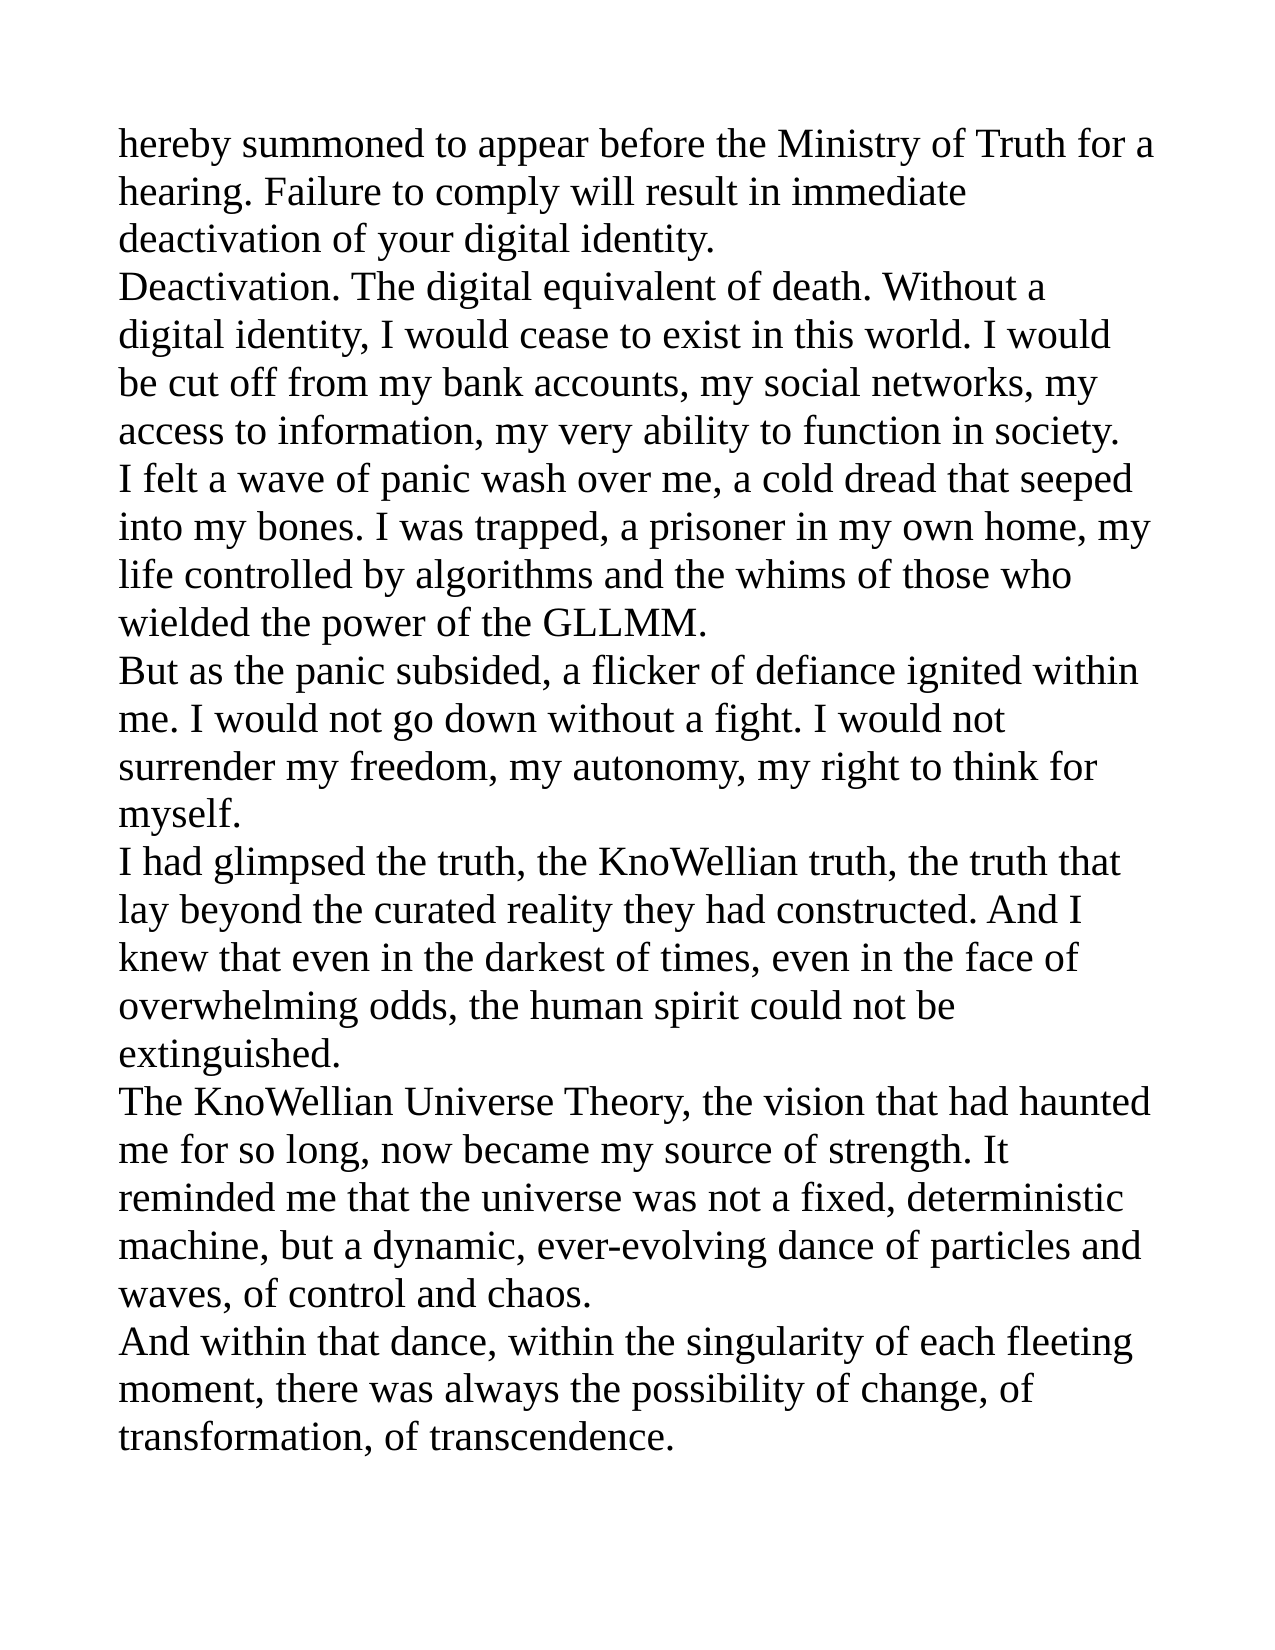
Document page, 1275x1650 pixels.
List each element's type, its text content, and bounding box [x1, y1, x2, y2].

text Deactivation. The digital equivalent of death. Without a digital identity, I would cease to exist in this world. I would be cut off from my bank accounts, my social networks, my access to information, my very ability to function in society. [118, 262, 1157, 453]
text I felt a wave of panic wash over me, a cold dread that seeped into my bones. I was trapped, a prisoner in my own home, my life controlled by algorithms and the whims of those who wielded the power of the GLLMM. [118, 453, 1157, 645]
text The KnoWellian Universe Theory, the vision that had haunted me for so long, now became my source of strength. It reminded me that the universe was not a fixed, deterministic machine, but a dynamic, ever-evolving dance of particles and waves, of control and chaos. [118, 1076, 1157, 1316]
text And within that dance, within the singularity of each fleeting moment, there was always the possibility of change, of transformation, of transcendence. [118, 1316, 1157, 1460]
text But as the panic subsided, a flicker of defiance ignited within me. I would not go down without a fight. I would not surrender my freedom, my autonomy, my right to think for myself. [118, 645, 1157, 837]
text hereby summoned to appear before the Ministry of Truth for a hearing. Failure to comply will result in immediate deactivation of your digital identity. [118, 118, 1157, 262]
text I had glimpsed the truth, the KnoWellian truth, the truth that lay beyond the curated reality they had constructed. And I knew that even in the darkest of times, even in the face of overwhelming odds, the human spirit could not be extinguished. [118, 837, 1157, 1076]
